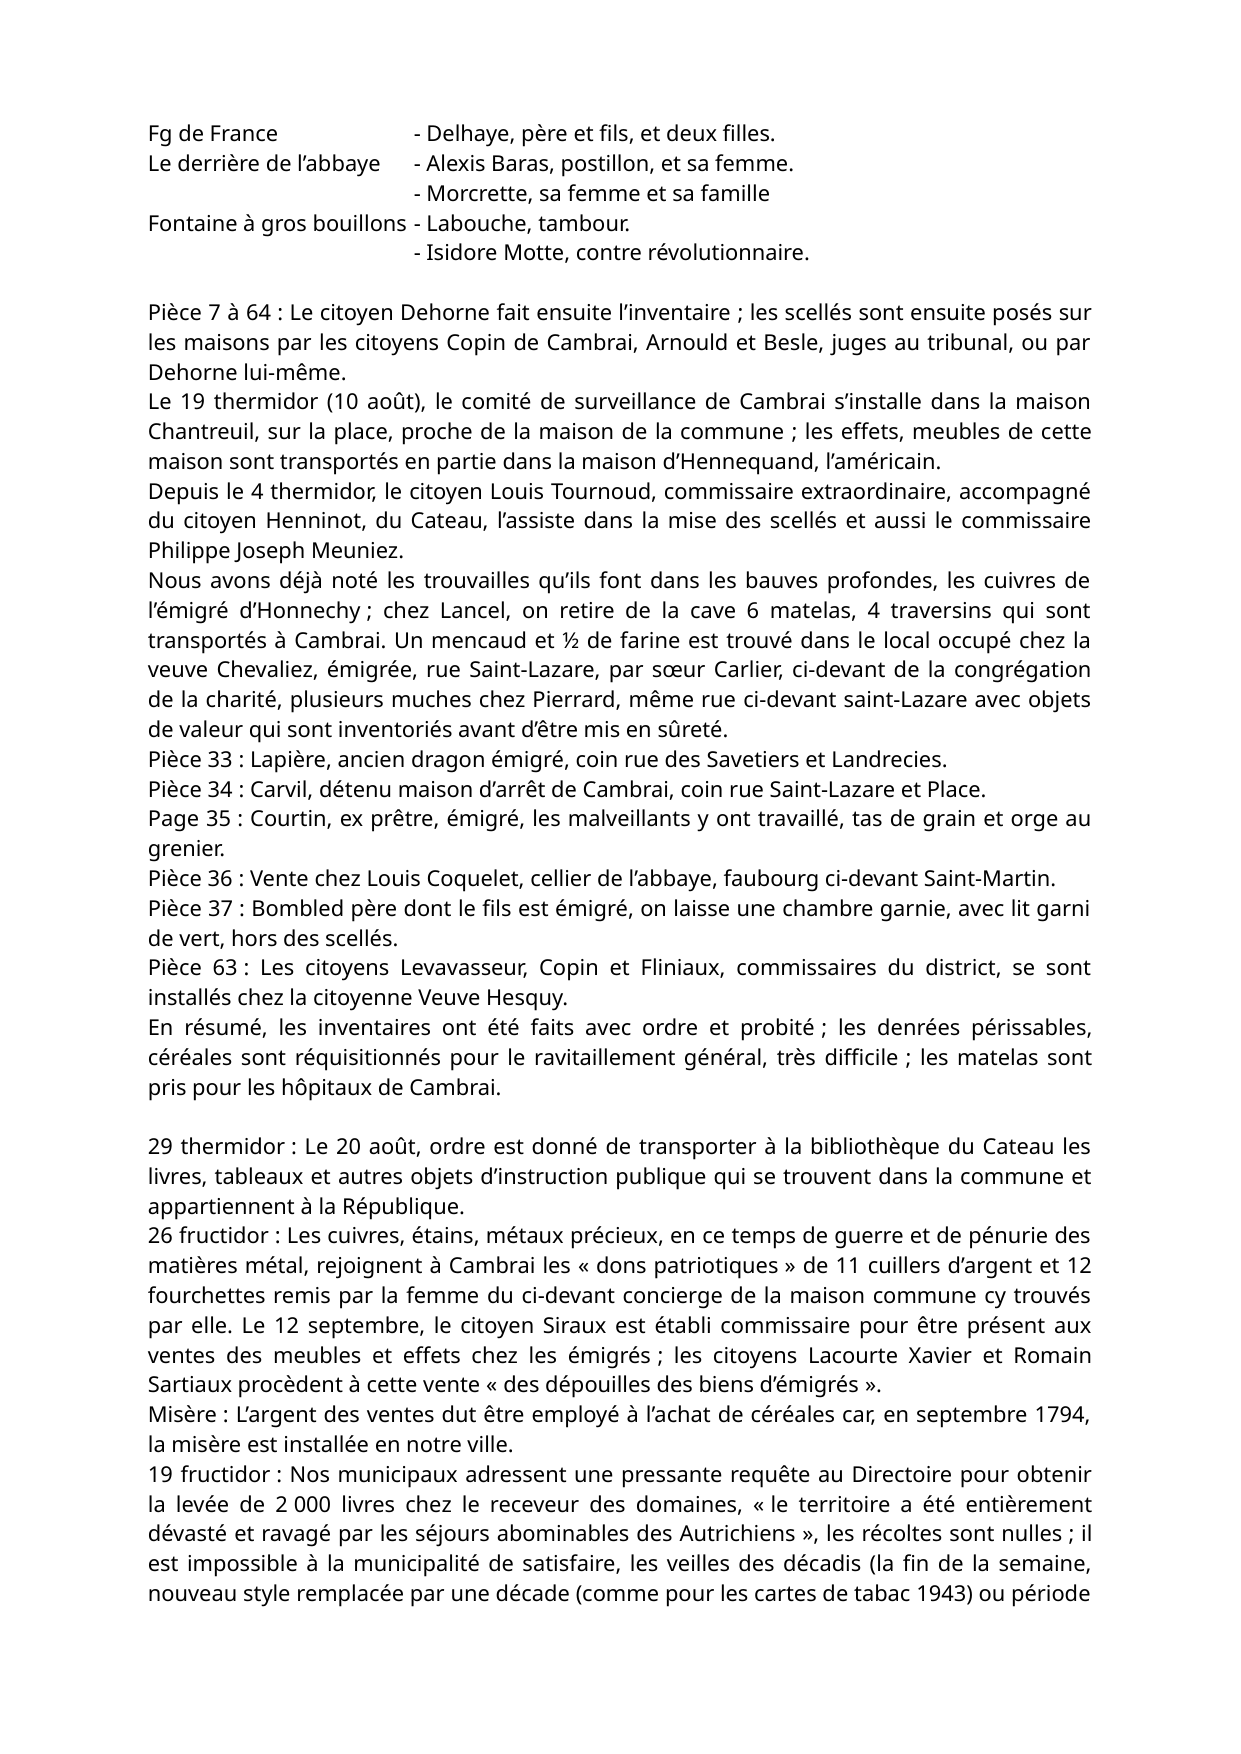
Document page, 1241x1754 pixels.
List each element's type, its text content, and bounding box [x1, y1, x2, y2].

table_cell Fg de France [148, 118, 413, 148]
text 19 fructidor : Nos municipaux adressent une pressante requête au Directoire pour obtenir la levée de 2 000 livres chez le receveur des domaines, « le territoire a été entièrement dévasté et ravagé par les séjours abominables des Autrichiens », les récoltes sont nulles ; il est impossible à la municipalité de satisfaire, les veilles des décadis (la fin de la semaine, nouveau style remplacée par une décade (comme pour les cartes de tabac 1943) ou période [148, 1459, 1092, 1608]
text Pièce 36 : Vente chez Louis Coquelet, cellier de l’abbaye, faubourg ci-devant Saint-Martin. [148, 863, 1092, 893]
text Pièce 33 : Lapière, ancien dragon émigré, coin rue des Savetiers et Landrecies. [148, 744, 1092, 773]
text Pièce 34 : Carvil, détenu maison d’arrêt de Cambrai, coin rue Saint-Lazare et Place. [148, 773, 1092, 803]
table_cell Le derrière de l’abbaye [148, 148, 413, 207]
text En résumé, les inventaires ont été faits avec ordre et probité ; les denrées périssables, céréales sont réquisitionnés pour le ravitaillement général, très difficile ; les matelas sont pris pour les hôpitaux de Cambrai. [148, 1012, 1092, 1101]
text Pièce 37 : Bombled père dont le fils est émigré, on laisse une chambre garnie, avec lit garni de vert, hors des scellés. [148, 893, 1092, 952]
text Pièce 63 : Les citoyens Levavasseur, Copin et Fliniaux, commissaires du district, se sont installés chez la citoyenne Veuve Hesquy. [148, 952, 1092, 1012]
table_cell Fontaine à gros bouillons [148, 208, 413, 267]
text Nous avons déjà noté les trouvailles qu’ils font dans les bauves profondes, les cuivres de l’émigré d’Honnechy ; chez Lancel, on retire de la cave 6 matelas, 4 traversins qui sont transportés à Cambrai. Un mencaud et ½ de farine est trouvé dans le local occupé chez la veuve Chevaliez, émigrée, rue Saint-Lazare, par sœur Carlier, ci-devant de la congrégation de la charité, plusieurs muches chez Pierrard, même rue ci-devant saint-Lazare avec objets de valeur qui sont inventoriés avant d’être mis en sûreté. [148, 565, 1092, 744]
table_cell - Labouche, tambour. - Isidore Motte, contre révolutionnaire. [414, 208, 1093, 267]
table_cell - Delhaye, père et fils, et deux filles. [414, 118, 1093, 148]
text 29 thermidor : Le 20 août, ordre est donné de transporter à la bibliothèque du Cateau les livres, tableaux et autres objets d’instruction publique qui se trouvent dans la commune et appartiennent à la République. [148, 1131, 1092, 1220]
text Misère : L’argent des ventes dut être employé à l’achat de céréales car, en septembre 1794, la misère est installée en notre ville. [148, 1399, 1092, 1459]
text Pièce 7 à 64 : Le citoyen Dehorne fait ensuite l’inventaire ; les scellés sont ensuite posés sur les maisons par les citoyens Copin de Cambrai, Arnould et Besle, juges au tribunal, ou par Dehorne lui-même. [148, 297, 1092, 386]
text Depuis le 4 thermidor, le citoyen Louis Tournoud, commissaire extraordinaire, accompagné du citoyen Henninot, du Cateau, l’assiste dans la mise des scellés et aussi le commissaire Philippe Joseph Meuniez. [148, 476, 1092, 565]
text Page 35 : Courtin, ex prêtre, émigré, les malveillants y ont travaillé, tas de grain et orge au grenier. [148, 803, 1092, 863]
table_cell - Alexis Baras, postillon, et sa femme. - Morcrette, sa femme et sa famille [414, 148, 1093, 207]
text 26 fructidor : Les cuivres, étains, métaux précieux, en ce temps de guerre et de pénurie des matières métal, rejoignent à Cambrai les « dons patriotiques » de 11 cuillers d’argent et 12 fourchettes remis par la femme du ci-devant concierge de la maison commune cy trouvés par elle. Le 12 septembre, le citoyen Siraux est établi commissaire pour être présent aux ventes des meubles et effets chez les émigrés ; les citoyens Lacourte Xavier et Romain Sartiaux procèdent à cette vente « des dépouilles des biens d’émigrés ». [148, 1220, 1092, 1399]
text Le 19 thermidor (10 août), le comité de surveillance de Cambrai s’installe dans la maison Chantreuil, sur la place, proche de la maison de la commune ; les effets, meubles de cette maison sont transportés en partie dans la maison d’Hennequand, l’américain. [148, 386, 1092, 476]
